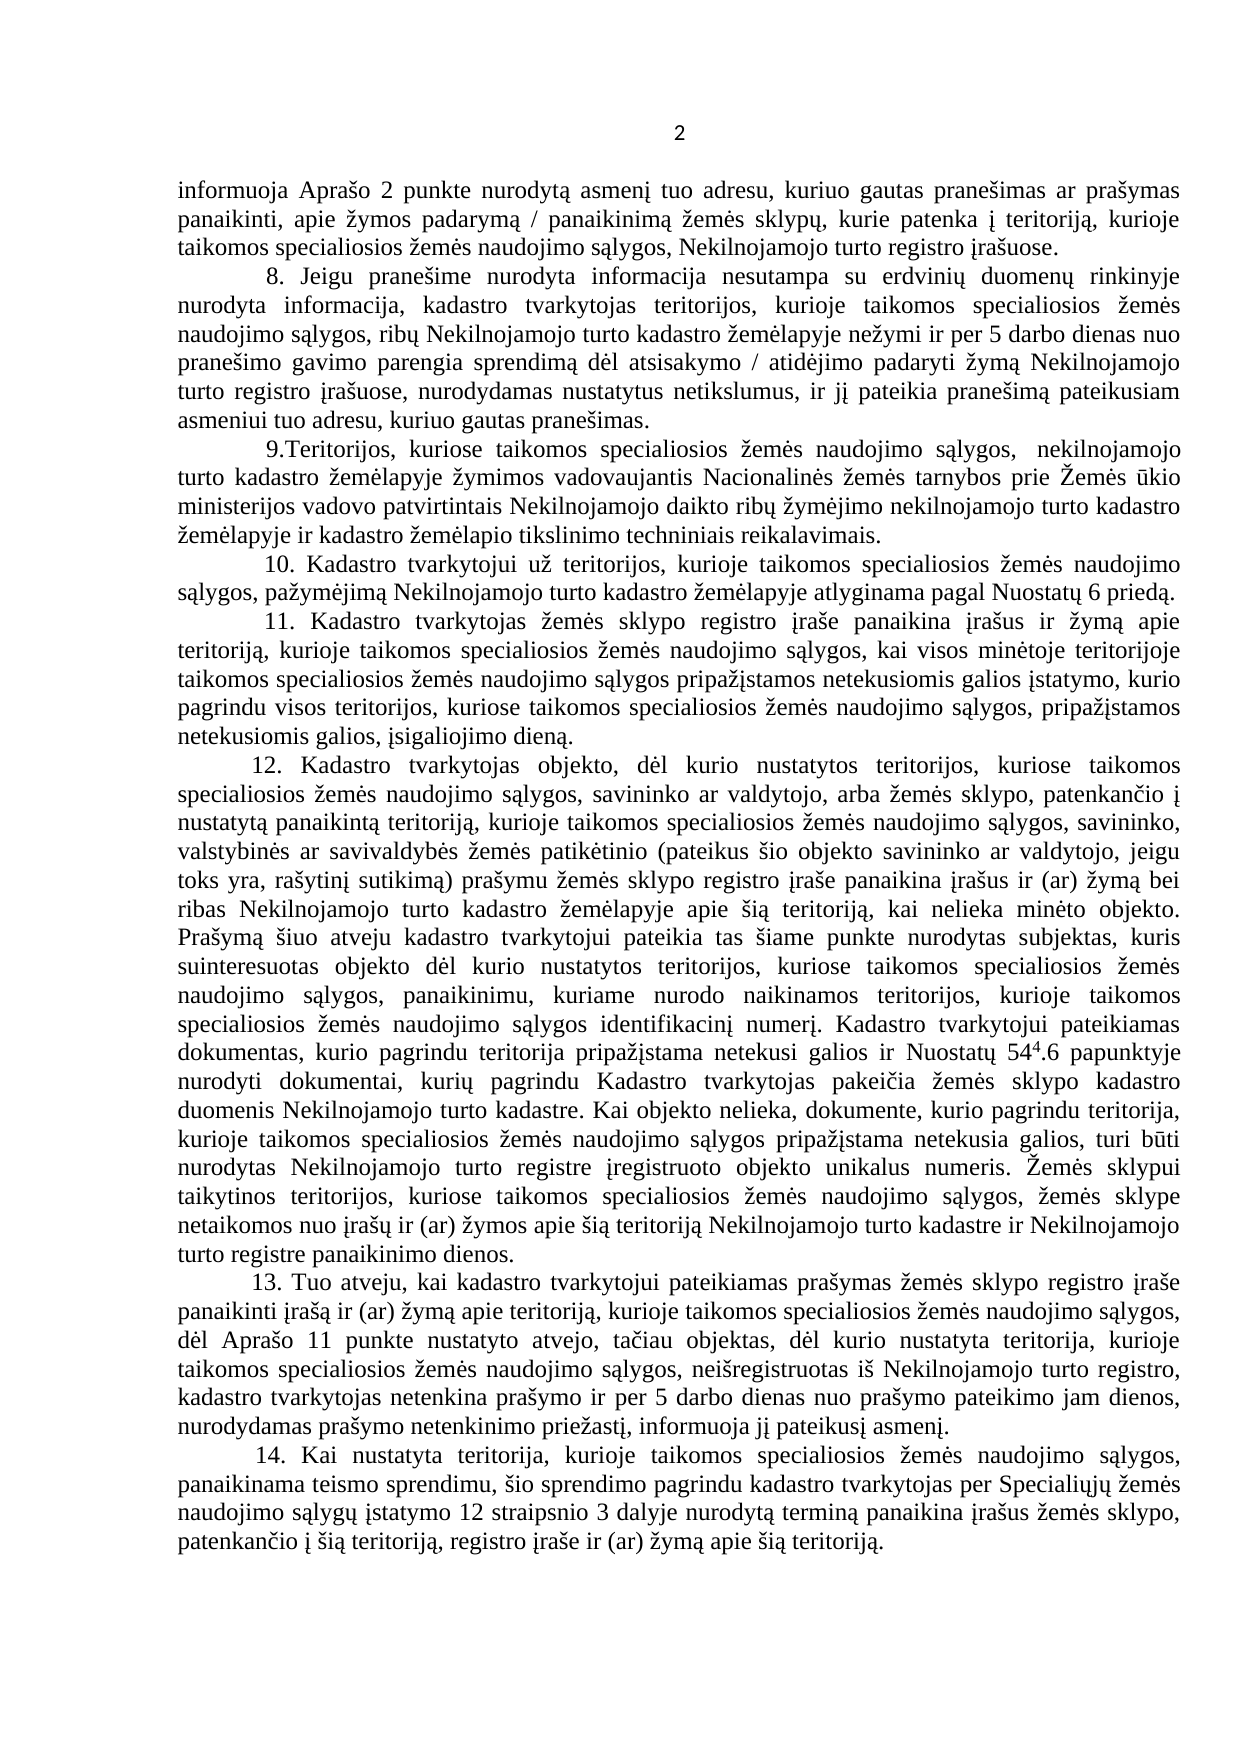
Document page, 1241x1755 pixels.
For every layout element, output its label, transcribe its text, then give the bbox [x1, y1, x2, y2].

text 10. Kadastro tvarkytojui už teritorijos, kurioje taikomos specialiosios žemės naudojimo sąlygos, pažymėjimą Nekilnojamojo turto kadastro žemėlapyje atlyginama pagal Nuostatų 6 priedą. [177, 549, 1181, 606]
text 9.Teritorijos, kuriose taikomos specialiosios žemės naudojimo sąlygos, nekilnojamojo turto kadastro žemėlapyje žymimos vadovaujantis Nacionalinės žemės tarnybos prie Žemės ūkio ministerijos vadovo patvirtintais Nekilnojamojo daikto ribų žymėjimo nekilnojamojo turto kadastro žemėlapyje ir kadastro žemėlapio tikslinimo techniniais reikalavimais. [177, 434, 1181, 549]
text 8. Jeigu pranešime nurodyta informacija nesutampa su erdvinių duomenų rinkinyje nurodyta informacija, kadastro tvarkytojas teritorijos, kurioje taikomos specialiosios žemės naudojimo sąlygos, ribų Nekilnojamojo turto kadastro žemėlapyje nežymi ir per 5 darbo dienas nuo pranešimo gavimo parengia sprendimą dėl atsisakymo / atidėjimo padaryti žymą Nekilnojamojo turto registro įrašuose, nurodydamas nustatytus netikslumus, ir jį pateikia pranešimą pateikusiam asmeniui tuo adresu, kuriuo gautas pranešimas. [177, 261, 1181, 434]
text 13. Tuo atveju, kai kadastro tvarkytojui pateikiamas prašymas žemės sklypo registro įraše panaikinti įrašą ir (ar) žymą apie teritoriją, kurioje taikomos specialiosios žemės naudojimo sąlygos, dėl Aprašo 11 punkte nustatyto atvejo, tačiau objektas, dėl kurio nustatyta teritorija, kurioje taikomos specialiosios žemės naudojimo sąlygos, neišregistruotas iš Nekilnojamojo turto registro, kadastro tvarkytojas netenkina prašymo ir per 5 darbo dienas nuo prašymo pateikimo jam dienos, nurodydamas prašymo netenkinimo priežastį, informuoja jį pateikusį asmenį. [177, 1267, 1181, 1440]
text 14. Kai nustatyta teritorija, kurioje taikomos specialiosios žemės naudojimo sąlygos, panaikinama teismo sprendimu, šio sprendimo pagrindu kadastro tvarkytojas per Specialiųjų žemės naudojimo sąlygų įstatymo 12 straipsnio 3 dalyje nurodytą terminą panaikina įrašus žemės sklypo, patenkančio į šią teritoriją, registro įraše ir (ar) žymą apie šią teritoriją. [177, 1440, 1181, 1555]
text 12. Kadastro tvarkytojas objekto, dėl kurio nustatytos teritorijos, kuriose taikomos specialiosios žemės naudojimo sąlygos, savininko ar valdytojo, arba žemės sklypo, patenkančio į nustatytą panaikintą teritoriją, kurioje taikomos specialiosios žemės naudojimo sąlygos, savininko, valstybinės ar savivaldybės žemės patikėtinio (pateikus šio objekto savininko ar valdytojo, jeigu toks yra, rašytinį sutikimą) prašymu žemės sklypo registro įraše panaikina įrašus ir (ar) žymą bei ribas Nekilnojamojo turto kadastro žemėlapyje apie šią teritoriją, kai nelieka minėto objekto. Prašymą šiuo atveju kadastro tvarkytojui pateikia tas šiame punkte nurodytas subjektas, kuris suinteresuotas objekto dėl kurio nustatytos teritorijos, kuriose taikomos specialiosios žemės naudojimo sąlygos, panaikinimu, kuriame nurodo naikinamos teritorijos, kurioje taikomos specialiosios žemės naudojimo sąlygos identifikacinį numerį. Kadastro tvarkytojui pateikiamas dokumentas, kurio pagrindu teritorija pripažįstama netekusi galios ir Nuostatų 544.6 papunktyje nurodyti dokumentai, kurių pagrindu Kadastro tvarkytojas pakeičia žemės sklypo kadastro duomenis Nekilnojamojo turto kadastre. Kai objekto nelieka, dokumente, kurio pagrindu teritorija, kurioje taikomos specialiosios žemės naudojimo sąlygos pripažįstama netekusia galios, turi būti nurodytas Nekilnojamojo turto registre įregistruoto objekto unikalus numeris. Žemės sklypui taikytinos teritorijos, kuriose taikomos specialiosios žemės naudojimo sąlygos, žemės sklype netaikomos nuo įrašų ir (ar) žymos apie šią teritoriją Nekilnojamojo turto kadastre ir Nekilnojamojo turto registre panaikinimo dienos. [177, 750, 1181, 1267]
text 11. Kadastro tvarkytojas žemės sklypo registro įraše panaikina įrašus ir žymą apie teritoriją, kurioje taikomos specialiosios žemės naudojimo sąlygos, kai visos minėtoje teritorijoje taikomos specialiosios žemės naudojimo sąlygos pripažįstamos netekusiomis galios įstatymo, kurio pagrindu visos teritorijos, kuriose taikomos specialiosios žemės naudojimo sąlygos, pripažįstamos netekusiomis galios, įsigaliojimo dieną. [177, 606, 1181, 750]
text informuoja Aprašo 2 punkte nurodytą asmenį tuo adresu, kuriuo gautas pranešimas ar prašymas panaikinti, apie žymos padarymą / panaikinimą žemės sklypų, kurie patenka į teritoriją, kurioje taikomos specialiosios žemės naudojimo sąlygos, Nekilnojamojo turto registro įrašuose. [177, 175, 1181, 261]
